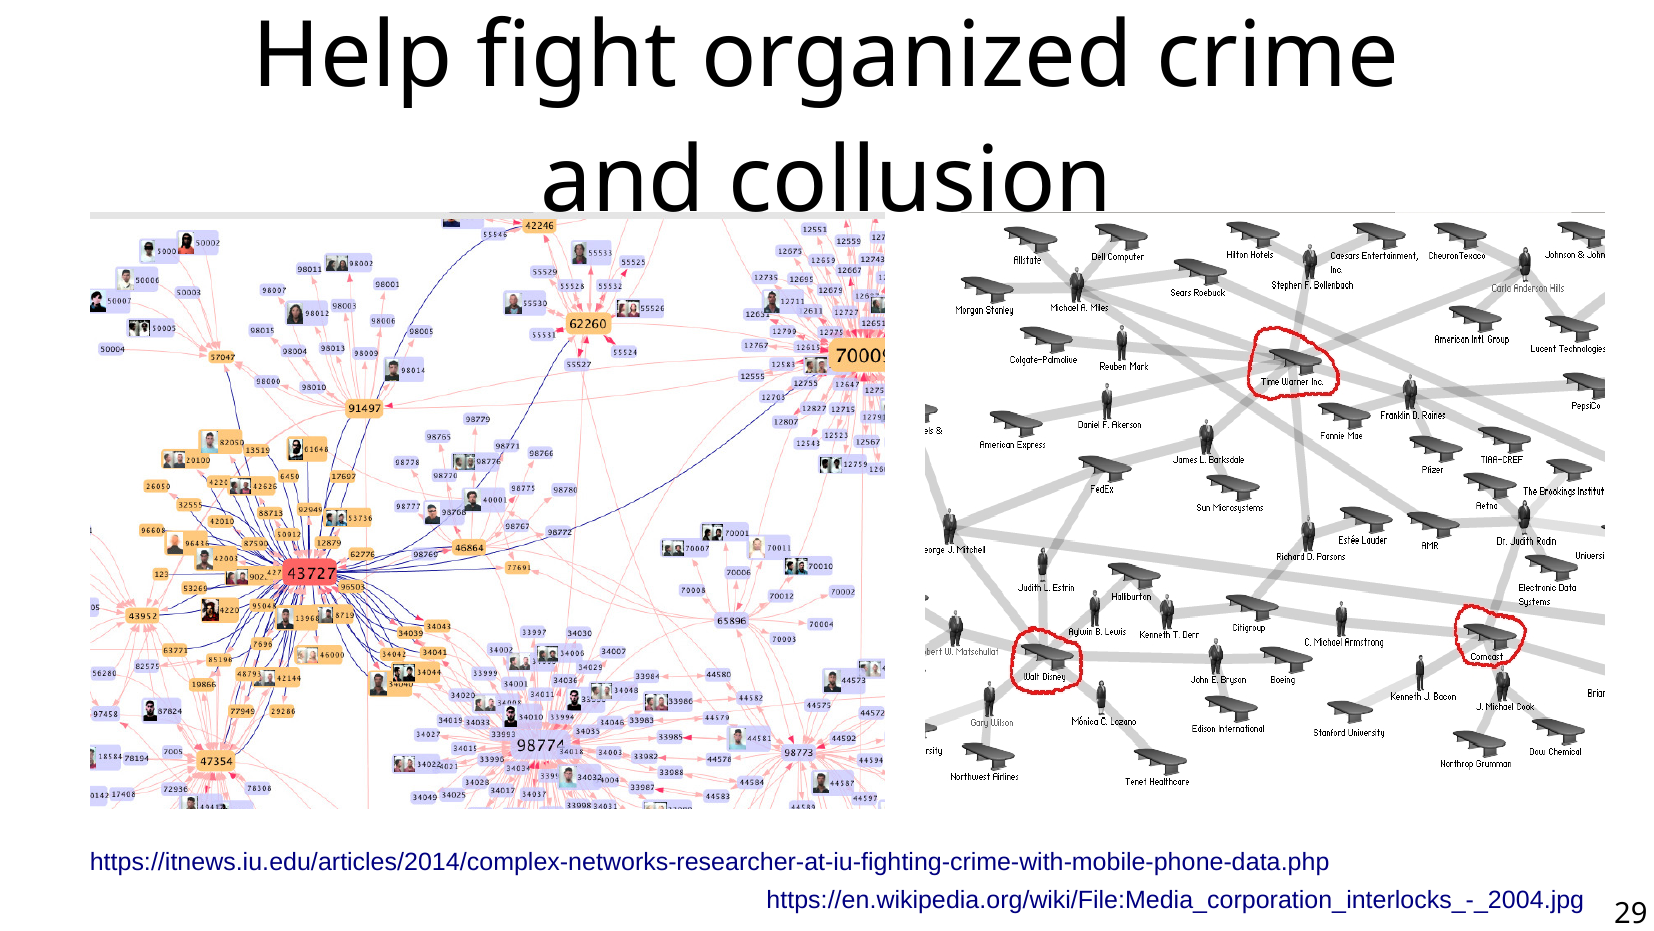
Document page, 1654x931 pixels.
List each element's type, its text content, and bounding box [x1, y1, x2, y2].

title Help fight organized crime and collusion [82, 1, 1571, 226]
text_box https://en.wikipedia.org/wiki/File:Media_corporation_interlocks_-_2004.jpg [751, 878, 1606, 929]
picture [90, 212, 886, 809]
text_box https://itnews.iu.edu/articles/2014/complex-networks-researcher-at-iu-fighting-crime-with-mobile-phone-data.php [75, 840, 1399, 879]
picture [925, 212, 1606, 796]
